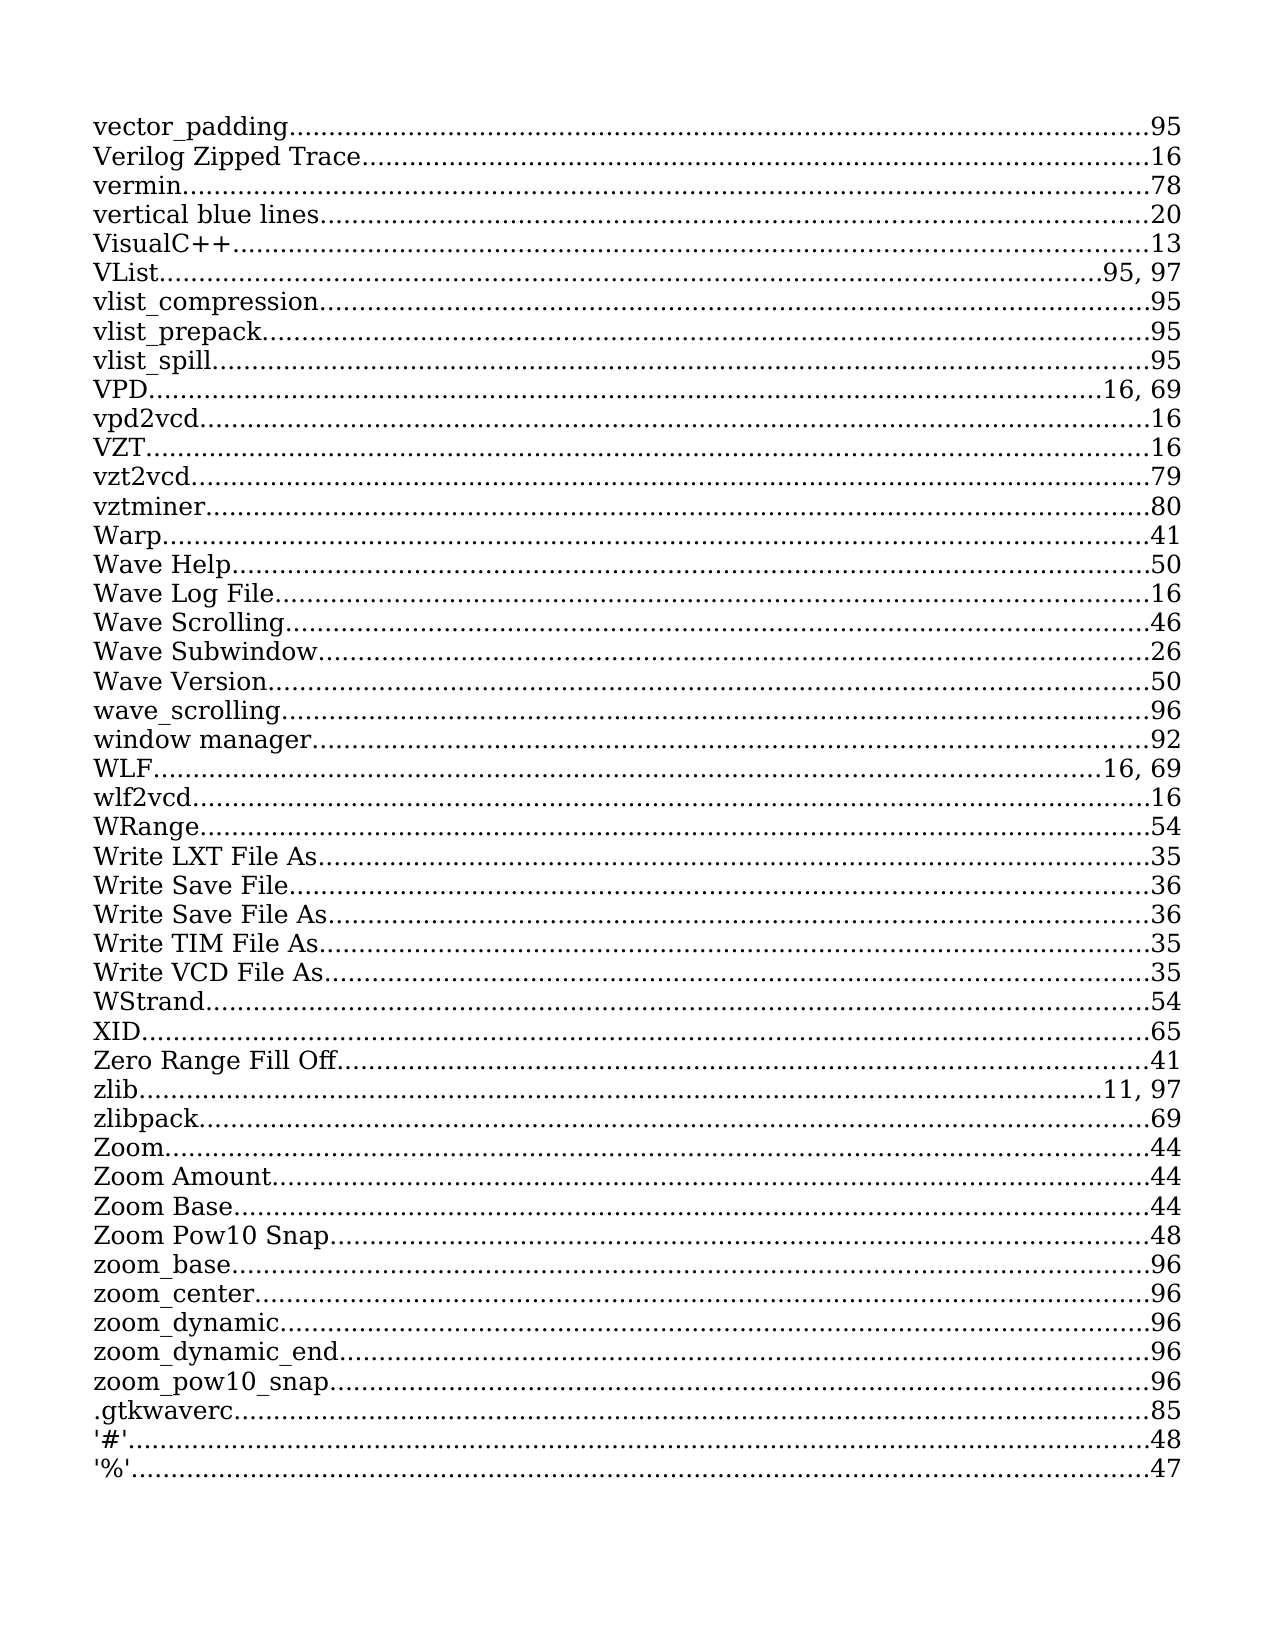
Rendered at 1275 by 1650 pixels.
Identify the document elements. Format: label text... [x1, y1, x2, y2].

text vertical blue lines 20 [93, 200, 1182, 229]
text vector_padding 95 [93, 112, 1182, 142]
text WLF 16, 69 [93, 754, 1182, 783]
text window manager 92 [93, 725, 1182, 754]
text Wave Log File 16 [93, 579, 1182, 608]
text zoom_pow10_snap 96 [93, 1367, 1182, 1396]
text '#' 48 [93, 1425, 1182, 1454]
text wlf2vcd 16 [93, 783, 1182, 812]
text Wave Help 50 [93, 550, 1182, 579]
text Write Save File 36 [93, 871, 1182, 900]
text Write Save File As 36 [93, 900, 1182, 929]
text Zoom Base 44 [93, 1192, 1182, 1221]
text zoom_dynamic 96 [93, 1308, 1182, 1337]
text VList 95, 97 [93, 258, 1182, 287]
text VZT 16 [93, 433, 1182, 462]
text vztminer 80 [93, 492, 1182, 521]
text vlist_spill 95 [93, 346, 1182, 375]
text Zoom Amount 44 [93, 1162, 1182, 1192]
text vermin 78 [93, 171, 1182, 200]
text zoom_dynamic_end 96 [93, 1337, 1182, 1367]
text Write VCD File As 35 [93, 958, 1182, 987]
text XID 65 [93, 1017, 1182, 1046]
text vlist_compression 95 [93, 287, 1182, 317]
text Wave Scrolling 46 [93, 608, 1182, 637]
text Warp 41 [93, 521, 1182, 550]
text '%' 47 [93, 1454, 1182, 1483]
text VisualC++ 13 [93, 229, 1182, 258]
text zlib 11, 97 [93, 1075, 1182, 1104]
text vzt2vcd 79 [93, 462, 1182, 492]
text WRange 54 [93, 812, 1182, 842]
text zlibpack 69 [93, 1104, 1182, 1133]
text wave_scrolling 96 [93, 696, 1182, 725]
text .gtkwaverc 85 [93, 1396, 1182, 1425]
text Verilog Zipped Trace 16 [93, 142, 1182, 171]
text vpd2vcd 16 [93, 404, 1182, 433]
text Wave Subwindow 26 [93, 637, 1182, 667]
text zoom_center 96 [93, 1279, 1182, 1308]
text Zoom Pow10 Snap 48 [93, 1221, 1182, 1250]
text zoom_base 96 [93, 1250, 1182, 1279]
text WStrand 54 [93, 987, 1182, 1017]
text Zero Range Fill Off 41 [93, 1046, 1182, 1075]
text Zoom 44 [93, 1133, 1182, 1162]
text Write TIM File As 35 [93, 929, 1182, 958]
text Write LXT File As 35 [93, 842, 1182, 871]
text VPD 16, 69 [93, 375, 1182, 404]
text Wave Version 50 [93, 667, 1182, 696]
text vlist_prepack 95 [93, 317, 1182, 346]
